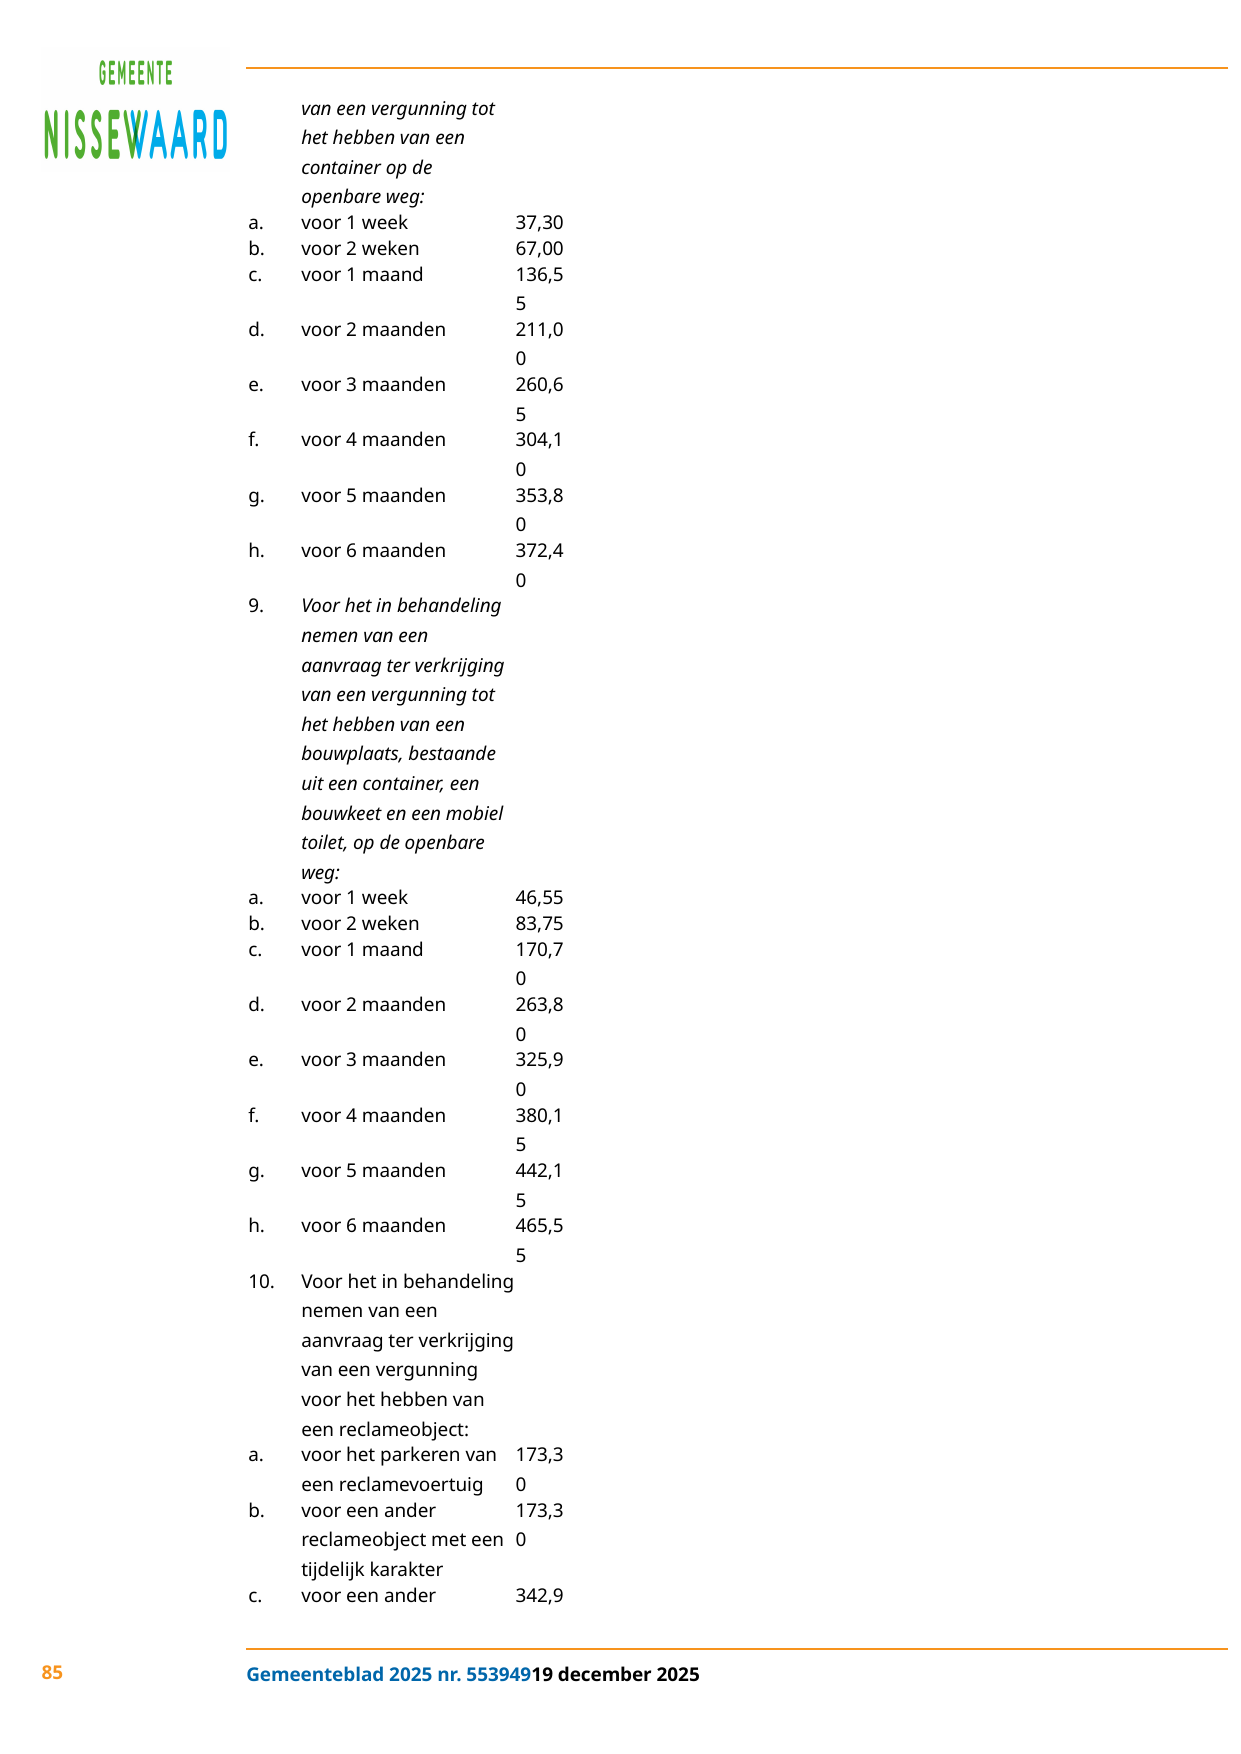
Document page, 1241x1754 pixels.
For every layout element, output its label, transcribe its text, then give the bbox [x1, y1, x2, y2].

table_cell [621, 593, 674, 884]
table_cell [728, 235, 780, 261]
table_cell [886, 1102, 939, 1157]
table_cell [834, 1497, 886, 1582]
table_cell [674, 1213, 727, 1268]
table_cell [886, 316, 939, 371]
table_cell [568, 371, 621, 427]
table_cell a. [248, 1442, 301, 1497]
table_cell [568, 1157, 621, 1213]
table_cell [728, 209, 780, 235]
table_cell voor 2 maanden [301, 991, 515, 1047]
table_cell [1099, 1102, 1152, 1157]
table_cell voor 1 maand [301, 936, 515, 991]
table_cell b. [248, 235, 301, 261]
table_cell [568, 427, 621, 482]
table_cell [886, 885, 939, 910]
table_cell [728, 593, 780, 884]
table_cell [1046, 371, 1098, 427]
table_cell h. [248, 1213, 301, 1268]
table_cell [1046, 1047, 1098, 1102]
table_cell [728, 482, 780, 537]
table_cell [780, 1102, 833, 1157]
table_cell [621, 1497, 674, 1582]
table_cell [568, 537, 621, 593]
table_cell [621, 1047, 674, 1102]
table_cell [728, 1268, 780, 1442]
table_cell [886, 1157, 939, 1213]
table_cell [993, 482, 1046, 537]
table_cell 342,9 [515, 1582, 568, 1607]
table_cell a. [248, 209, 301, 235]
table_cell [993, 427, 1046, 482]
table_cell [993, 209, 1046, 235]
table_cell [780, 991, 833, 1047]
table_cell 442,15 [515, 1157, 568, 1213]
table_cell c. [248, 1582, 301, 1607]
table_cell [1046, 209, 1098, 235]
table_cell [1099, 261, 1152, 316]
table_cell voor 2 maanden [301, 316, 515, 371]
table_cell [1099, 910, 1152, 936]
table_cell [674, 1497, 727, 1582]
table_cell [674, 427, 727, 482]
table_cell [674, 1047, 727, 1102]
table_cell [993, 371, 1046, 427]
table_cell voor 1 week [301, 885, 515, 910]
table_cell [993, 261, 1046, 316]
table_cell 67,00 [515, 235, 568, 261]
table_cell [834, 1442, 886, 1497]
table_cell [834, 910, 886, 936]
table_cell voor 6 maanden [301, 1213, 515, 1268]
table_cell [568, 936, 621, 991]
table_cell [674, 537, 727, 593]
table_cell van een vergunning tot het hebben van een container op de openbare weg: [301, 95, 515, 209]
table_cell [886, 593, 939, 884]
table_cell b. [248, 910, 301, 936]
table_cell [940, 235, 992, 261]
table_cell [834, 316, 886, 371]
table_cell [940, 482, 992, 537]
table_cell [1099, 371, 1152, 427]
table_cell 465,55 [515, 1213, 568, 1268]
table_cell [780, 1268, 833, 1442]
table_cell [780, 316, 833, 371]
table_cell [674, 1157, 727, 1213]
table_cell [1099, 1442, 1152, 1497]
table_cell [886, 209, 939, 235]
table_cell [886, 1268, 939, 1442]
table_cell [886, 1442, 939, 1497]
table_cell [1046, 1268, 1098, 1442]
table_cell [621, 235, 674, 261]
table_cell 46,55 [515, 885, 568, 910]
table_cell [780, 910, 833, 936]
table_cell [940, 910, 992, 936]
table_cell c. [248, 936, 301, 991]
table_cell [728, 991, 780, 1047]
table_cell [940, 537, 992, 593]
table_cell [674, 209, 727, 235]
table_cell [621, 1268, 674, 1442]
table_cell [621, 371, 674, 427]
table_cell [834, 1157, 886, 1213]
table_cell [993, 885, 1046, 910]
table_cell [834, 482, 886, 537]
table_cell [886, 371, 939, 427]
table_cell [886, 1497, 939, 1582]
table_cell [940, 1442, 992, 1497]
table_cell [780, 1582, 833, 1607]
table_cell [1046, 936, 1098, 991]
table_cell [515, 593, 568, 884]
table_cell [674, 936, 727, 991]
picture [41, 47, 231, 172]
table_cell [1046, 235, 1098, 261]
table_cell voor 3 maanden [301, 371, 515, 427]
table_cell [728, 95, 780, 209]
table_cell [568, 1582, 621, 1607]
table_cell [780, 1497, 833, 1582]
table_cell [621, 427, 674, 482]
table_cell [674, 991, 727, 1047]
table_cell [780, 371, 833, 427]
table_cell [1099, 1157, 1152, 1213]
table_cell a. [248, 885, 301, 910]
table_cell [834, 936, 886, 991]
table_cell [1099, 427, 1152, 482]
table_cell [940, 95, 992, 209]
table_cell [834, 991, 886, 1047]
table_cell [621, 209, 674, 235]
table_cell [993, 1047, 1046, 1102]
table_cell f. [248, 427, 301, 482]
table_cell [886, 910, 939, 936]
table_cell [568, 1047, 621, 1102]
table_cell [674, 1102, 727, 1157]
table_cell [834, 261, 886, 316]
table_cell [674, 1582, 727, 1607]
table_cell [780, 936, 833, 991]
table_cell [780, 537, 833, 593]
table_cell [728, 1582, 780, 1607]
table_cell [1046, 537, 1098, 593]
table_cell [993, 1102, 1046, 1157]
table_cell 10. [248, 1268, 301, 1442]
table_cell voor het parkeren van een reclamevoertuig [301, 1442, 515, 1497]
table_cell [728, 936, 780, 991]
table_cell 173,30 [515, 1497, 568, 1582]
table_cell [1099, 235, 1152, 261]
table_cell [1099, 885, 1152, 910]
table_cell voor 2 weken [301, 910, 515, 936]
table_cell [1099, 1047, 1152, 1102]
table_cell [780, 1047, 833, 1102]
table_cell [621, 910, 674, 936]
table_cell [1099, 593, 1152, 884]
table_cell [568, 991, 621, 1047]
table_cell [674, 235, 727, 261]
table_cell g. [248, 482, 301, 537]
table_cell [834, 1213, 886, 1268]
table_cell [834, 1268, 886, 1442]
table_cell 380,15 [515, 1102, 568, 1157]
table_cell [834, 95, 886, 209]
table_cell [568, 1213, 621, 1268]
table_cell [674, 885, 727, 910]
table_cell [993, 95, 1046, 209]
table_cell [834, 1047, 886, 1102]
table_cell voor 6 maanden [301, 537, 515, 593]
table_cell [834, 427, 886, 482]
table_cell [1046, 1213, 1098, 1268]
table_cell [993, 593, 1046, 884]
table_cell [780, 593, 833, 884]
table_cell [621, 885, 674, 910]
table_cell [568, 593, 621, 884]
table_cell [780, 1442, 833, 1497]
table_cell [886, 482, 939, 537]
table_cell [728, 371, 780, 427]
table_cell [674, 261, 727, 316]
table_cell c. [248, 261, 301, 316]
table_cell Voor het in behandeling nemen van een aanvraag ter verkrijging van een vergunning voor het hebben van een reclameobject: [301, 1268, 515, 1442]
table_cell [1099, 1497, 1152, 1582]
table_cell [886, 991, 939, 1047]
table_cell 136,55 [515, 261, 568, 316]
table_cell [621, 261, 674, 316]
table_cell [834, 537, 886, 593]
table_cell [674, 316, 727, 371]
table_cell [568, 95, 621, 209]
table_cell [1046, 593, 1098, 884]
table_cell [834, 371, 886, 427]
table_cell voor een ander [301, 1582, 515, 1607]
table_cell [1046, 427, 1098, 482]
table_cell [1046, 1157, 1098, 1213]
table_cell [886, 1047, 939, 1102]
table_cell [568, 482, 621, 537]
table_cell 372,40 [515, 537, 568, 593]
table_cell [940, 885, 992, 910]
table_cell [515, 1268, 568, 1442]
table_cell [568, 1442, 621, 1497]
table_cell [1099, 209, 1152, 235]
table_cell [780, 885, 833, 910]
table_cell [993, 1582, 1046, 1607]
table_cell [728, 1047, 780, 1102]
table_cell [728, 261, 780, 316]
table_cell voor 4 maanden [301, 427, 515, 482]
table_cell [621, 936, 674, 991]
table_cell Voor het in behandeling nemen van een aanvraag ter verkrijging van een vergunning tot het hebben van een bouwplaats, bestaande uit een container, een bouwkeet en een mobiel toilet, op de openbare weg: [301, 593, 515, 884]
table_cell [940, 1102, 992, 1157]
table_cell [728, 316, 780, 371]
table_cell [940, 936, 992, 991]
table_cell 325,90 [515, 1047, 568, 1102]
table_cell [568, 235, 621, 261]
table_cell [568, 209, 621, 235]
table_cell [780, 261, 833, 316]
table_cell [1099, 991, 1152, 1047]
table_cell [1046, 261, 1098, 316]
table_cell [1046, 95, 1098, 209]
table_cell [568, 885, 621, 910]
table_cell [621, 537, 674, 593]
table_cell [993, 316, 1046, 371]
table_cell [940, 261, 992, 316]
table_cell d. [248, 316, 301, 371]
table_cell [568, 1497, 621, 1582]
table_cell [993, 936, 1046, 991]
table_cell [1046, 1102, 1098, 1157]
table_cell voor 4 maanden [301, 1102, 515, 1157]
table_cell 170,70 [515, 936, 568, 991]
table_cell [834, 209, 886, 235]
table_cell f. [248, 1102, 301, 1157]
table_cell [993, 910, 1046, 936]
table_cell 260,65 [515, 371, 568, 427]
table_cell h. [248, 537, 301, 593]
table_cell [1099, 1213, 1152, 1268]
table_cell [728, 1213, 780, 1268]
table_cell [886, 936, 939, 991]
table_cell [621, 991, 674, 1047]
table_cell [674, 95, 727, 209]
table_cell [515, 95, 568, 209]
table_cell [621, 1157, 674, 1213]
table_cell [674, 1268, 727, 1442]
table_cell [568, 1268, 621, 1442]
table_cell [940, 1582, 992, 1607]
table_cell [886, 537, 939, 593]
table_cell 263,80 [515, 991, 568, 1047]
table_cell [621, 95, 674, 209]
table_cell [674, 371, 727, 427]
table_cell [728, 1497, 780, 1582]
table_cell [1046, 885, 1098, 910]
table_cell e. [248, 371, 301, 427]
table_cell [621, 1582, 674, 1607]
table_cell voor 5 maanden [301, 482, 515, 537]
table_cell [886, 427, 939, 482]
table_cell d. [248, 991, 301, 1047]
table_cell [993, 1442, 1046, 1497]
table_cell [674, 910, 727, 936]
table_cell [568, 261, 621, 316]
table_cell [621, 1102, 674, 1157]
table_cell 304,10 [515, 427, 568, 482]
table_cell [993, 1213, 1046, 1268]
table_cell [834, 1102, 886, 1157]
table_cell [1046, 991, 1098, 1047]
table_cell [993, 1157, 1046, 1213]
table_cell [1099, 1582, 1152, 1607]
table_cell [568, 1102, 621, 1157]
table_cell [728, 537, 780, 593]
table_cell [834, 235, 886, 261]
table_cell [1099, 316, 1152, 371]
table_cell [674, 1442, 727, 1497]
table_cell [886, 261, 939, 316]
table_cell [940, 316, 992, 371]
table_cell [886, 235, 939, 261]
table_cell [621, 1442, 674, 1497]
table_cell 83,75 [515, 910, 568, 936]
table_cell [993, 1268, 1046, 1442]
table_cell [780, 235, 833, 261]
table_cell [621, 1213, 674, 1268]
table_cell [1046, 1582, 1098, 1607]
table_cell [886, 95, 939, 209]
table_cell [780, 1157, 833, 1213]
table_cell [728, 427, 780, 482]
table_cell [621, 482, 674, 537]
table_cell [993, 1497, 1046, 1582]
table_cell [780, 95, 833, 209]
table_cell [886, 1582, 939, 1607]
table_cell [993, 235, 1046, 261]
table_cell [940, 1268, 992, 1442]
table_cell voor 5 maanden [301, 1157, 515, 1213]
table_cell [674, 482, 727, 537]
table_cell [940, 1497, 992, 1582]
table_cell [993, 537, 1046, 593]
table_cell [940, 1047, 992, 1102]
table_cell [1099, 936, 1152, 991]
table_cell 211,00 [515, 316, 568, 371]
table_cell [1099, 482, 1152, 537]
table_cell voor een ander reclameobject met een tijdelijk karakter [301, 1497, 515, 1582]
table_cell [1099, 95, 1152, 209]
table_cell [1046, 910, 1098, 936]
table_cell [834, 885, 886, 910]
table_cell [940, 371, 992, 427]
table_cell [886, 1213, 939, 1268]
table_cell [1046, 316, 1098, 371]
table_cell [621, 316, 674, 371]
table_cell [940, 991, 992, 1047]
table_cell 173,30 [515, 1442, 568, 1497]
table_cell [248, 95, 301, 209]
table_cell [834, 593, 886, 884]
table_cell [1099, 537, 1152, 593]
table_cell [728, 1157, 780, 1213]
table_cell [780, 1213, 833, 1268]
table_cell [728, 885, 780, 910]
table_cell [568, 910, 621, 936]
table_cell [1046, 1497, 1098, 1582]
table_cell [940, 427, 992, 482]
table_cell 353,80 [515, 482, 568, 537]
table_cell [940, 593, 992, 884]
table_cell e. [248, 1047, 301, 1102]
table_cell 9. [248, 593, 301, 884]
table_cell [940, 1157, 992, 1213]
table_cell b. [248, 1497, 301, 1582]
table_cell [1046, 1442, 1098, 1497]
table_cell [728, 1442, 780, 1497]
table_cell [1099, 1268, 1152, 1442]
table_cell [1046, 482, 1098, 537]
table_cell [780, 427, 833, 482]
table_cell [568, 316, 621, 371]
table_cell 37,30 [515, 209, 568, 235]
table_cell [674, 593, 727, 884]
table_cell voor 2 weken [301, 235, 515, 261]
table_cell [780, 482, 833, 537]
table_cell [834, 1582, 886, 1607]
table_cell [728, 1102, 780, 1157]
table_cell voor 1 maand [301, 261, 515, 316]
table_cell [940, 209, 992, 235]
table_cell [940, 1213, 992, 1268]
table_cell [780, 209, 833, 235]
table_cell [728, 910, 780, 936]
table_cell voor 1 week [301, 209, 515, 235]
table_cell [993, 991, 1046, 1047]
table_cell voor 3 maanden [301, 1047, 515, 1102]
table_cell g. [248, 1157, 301, 1213]
